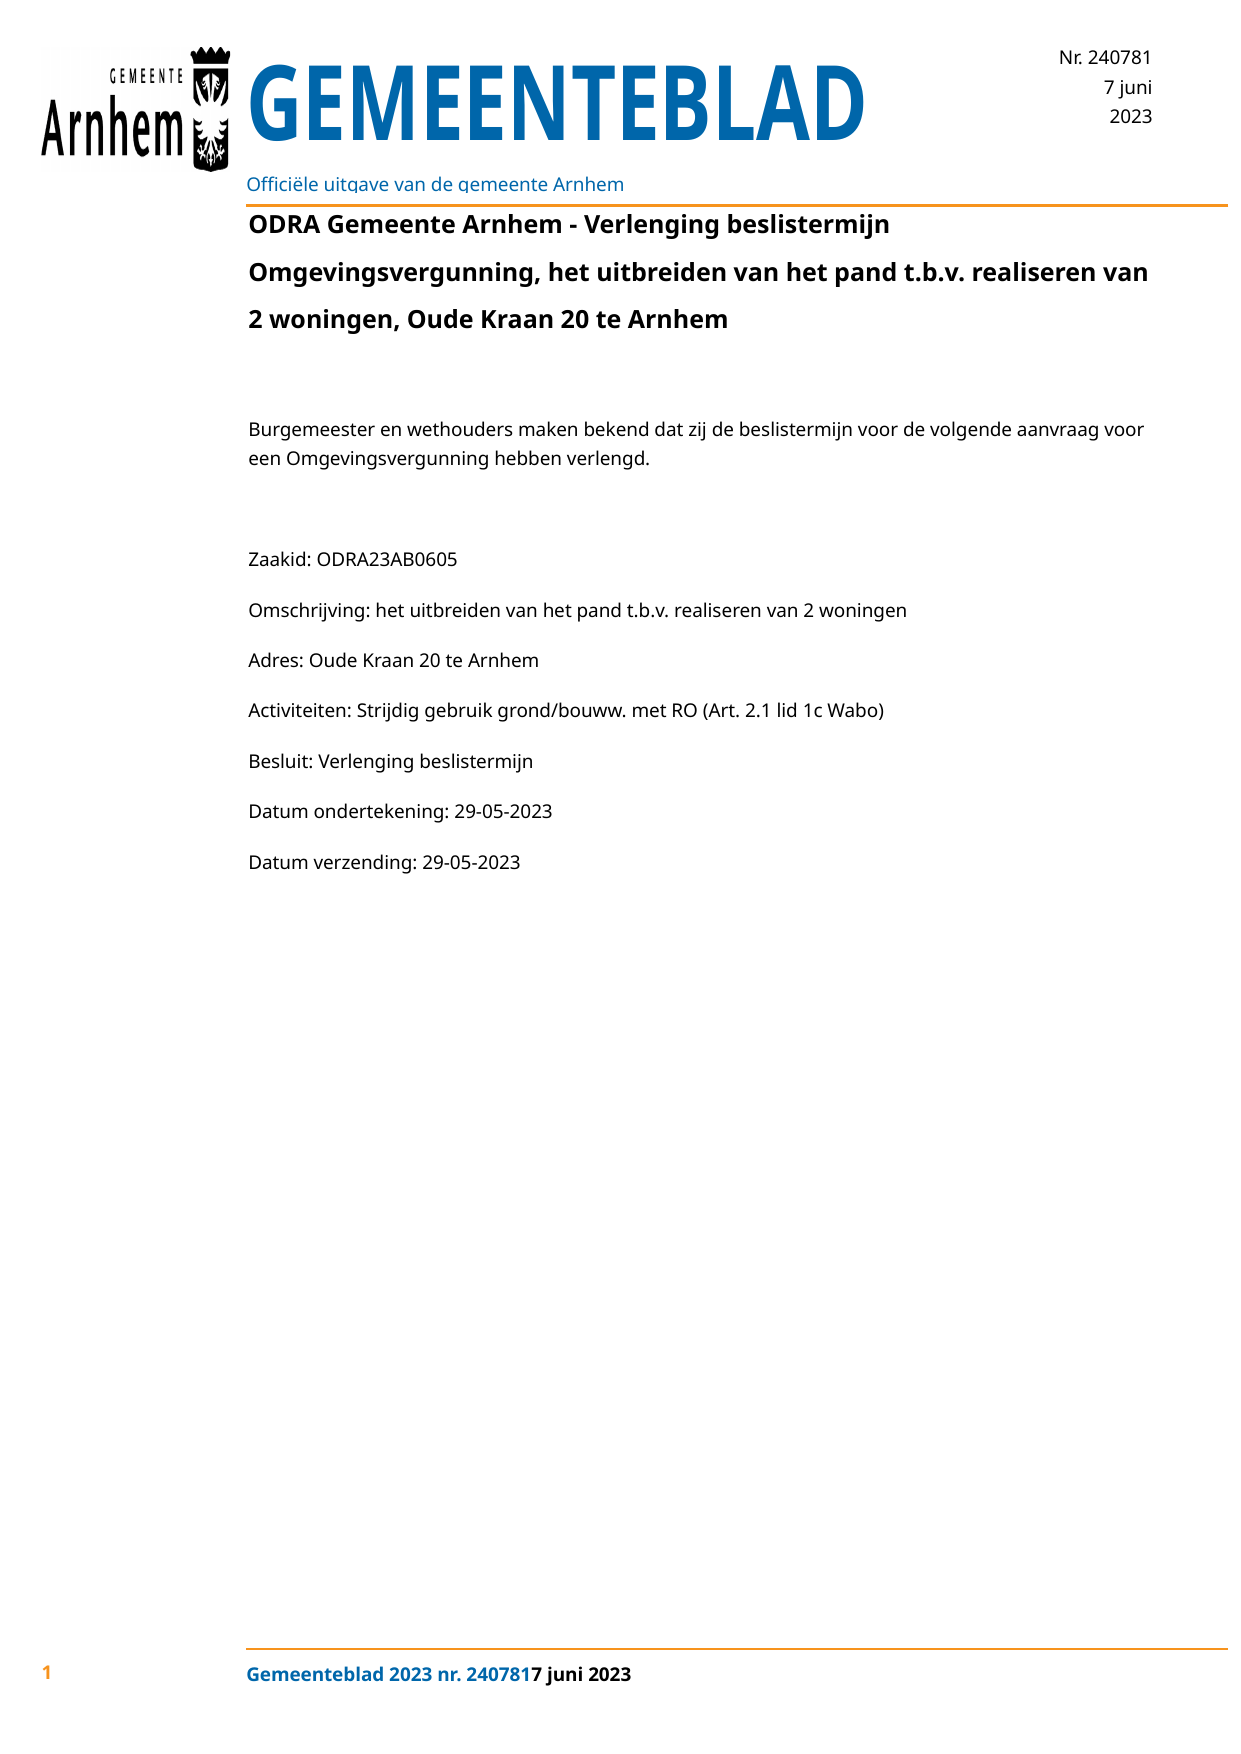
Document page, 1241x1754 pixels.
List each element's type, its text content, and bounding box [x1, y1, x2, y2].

picture [41, 47, 231, 172]
text Datum verzending: 29-05-2023 [248, 849, 1152, 874]
text Besluit: Verlenging beslistermijn [248, 748, 1152, 774]
text Adres: Oude Kraan 20 te Arnhem [248, 647, 1152, 673]
text Activiteiten: Strijdig gebruik grond/bouww. met RO (Art. 2.1 lid 1c Wabo) [248, 698, 1152, 723]
text ODRA Gemeente Arnhem - Verlenging beslistermijn Omgevingsvergunning, het uitbreiden van het pand t.b.v. realiseren van 2 woningen, Oude Kraan 20 te Arnhem [248, 207, 1152, 336]
text Omschrijving: het uitbreiden van het pand t.b.v. realiseren van 2 woningen [248, 597, 1152, 622]
text Zaakid: ODRA23AB0605 [248, 546, 1152, 572]
text Datum ondertekening: 29-05-2023 [248, 798, 1152, 824]
text Burgemeester en wethouders maken bekend dat zij de beslistermijn voor de volgende aanvraag voor een Omgevingsvergunning hebben verlengd. [248, 416, 1152, 471]
